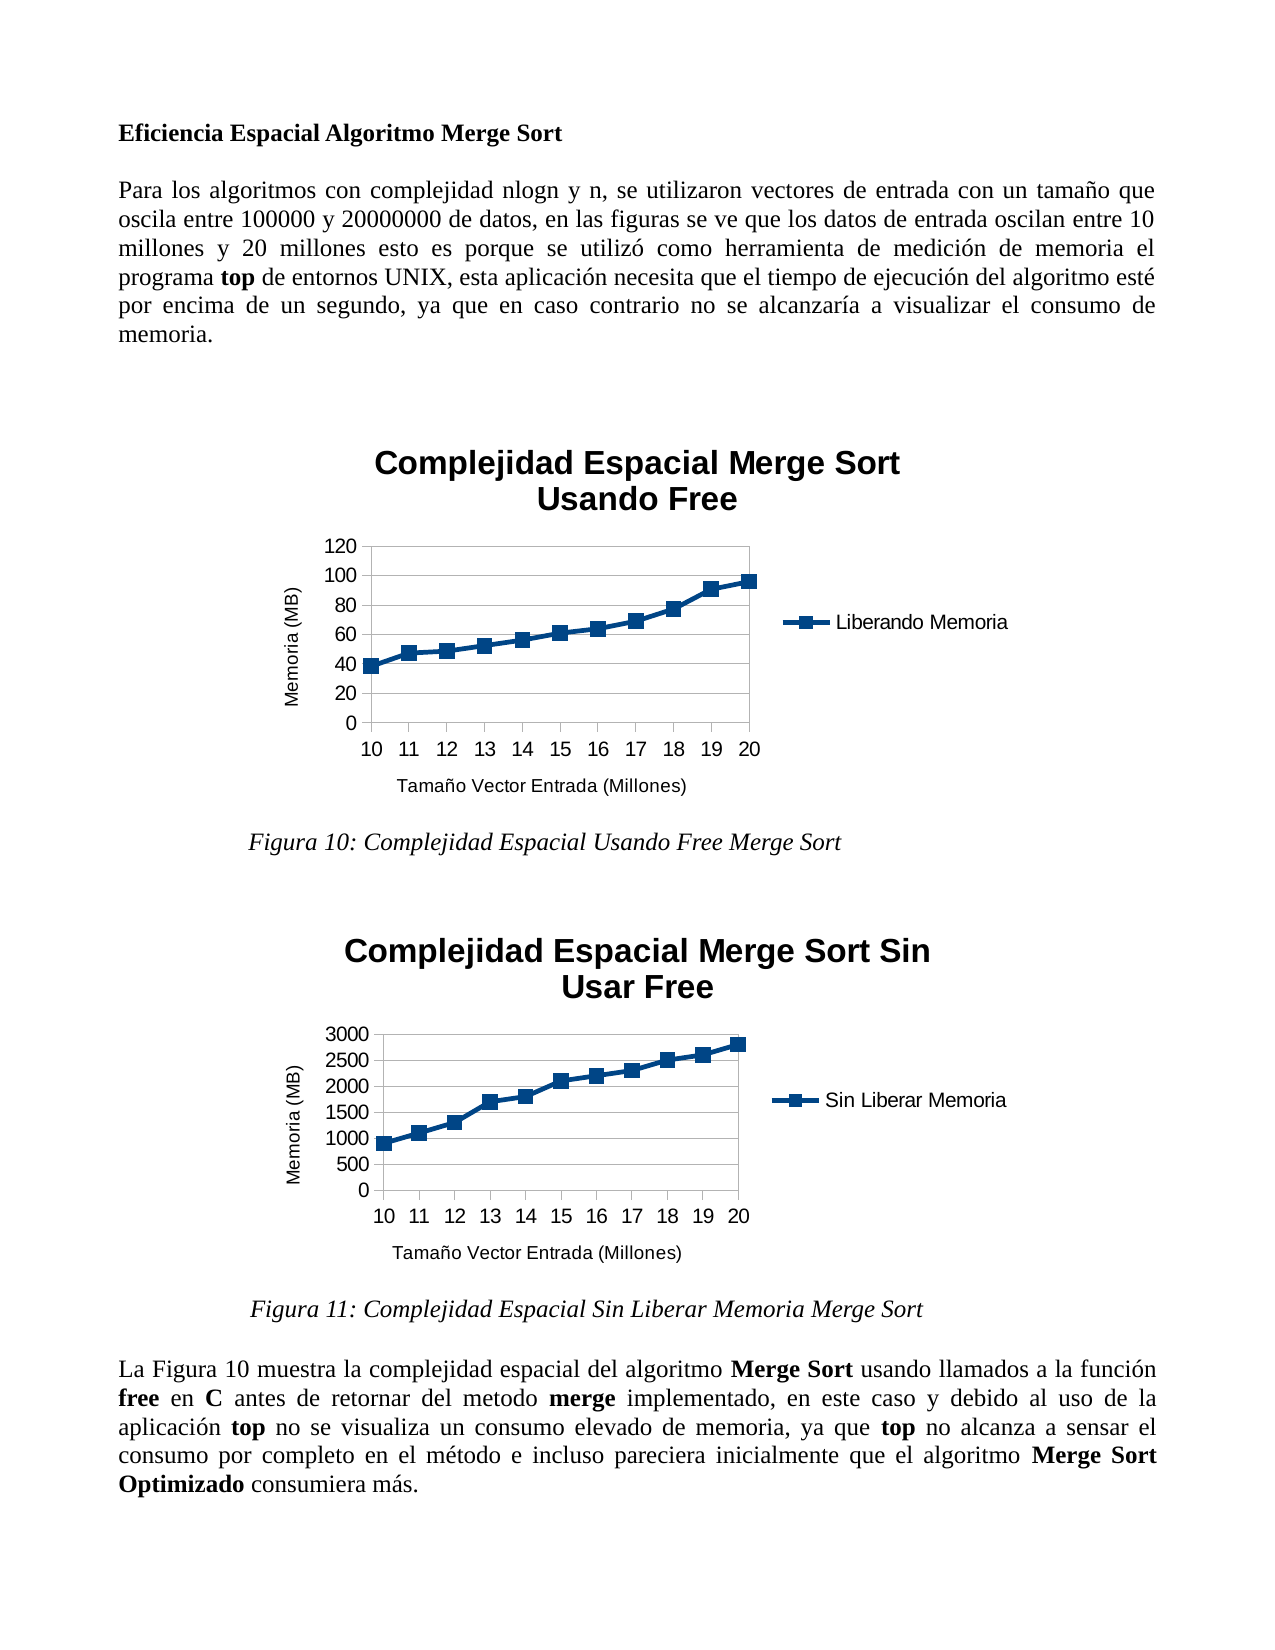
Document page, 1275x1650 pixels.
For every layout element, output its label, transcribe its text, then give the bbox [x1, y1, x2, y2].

text Para los algoritmos con complejidad nlogn y n, se utilizaron vectores de entrada con un tamaño que oscila entre 100000 y 20000000 de datos, en las figuras se ve que los datos de entrada oscilan entre 10 millones y 20 millones esto es porque se utilizó como herramienta de medición de memoria el programa top de entornos UNIX, esta aplicación necesita que el tiempo de ejecución del algoritmo esté por encima de un segundo, ya que en caso contrario no se alcanzaría a visualizar el consumo de memoria. [118, 176, 1157, 348]
text Figura 11: Complejidad Espacial Sin Liberar Memoria Merge Sort [250, 1295, 1025, 1323]
text Eficiencia Espacial Algoritmo Merge Sort [118, 118, 1157, 147]
text La Figura 10 muestra la complejidad espacial del algoritmo Merge Sort usando llamados a la función free en C antes de retornar del metodo merge implementado, en este caso y debido al uso de la aplicación top no se visualiza un consumo elevado de memoria, ya que top no alcanza a sensar el consumo por completo en el método e incluso pareciera inicialmente que el algoritmo Merge Sort Optimizado consumiera más. [118, 1354, 1157, 1498]
text Figura 10: Complejidad Espacial Usando Free Merge Sort [248, 828, 1027, 856]
